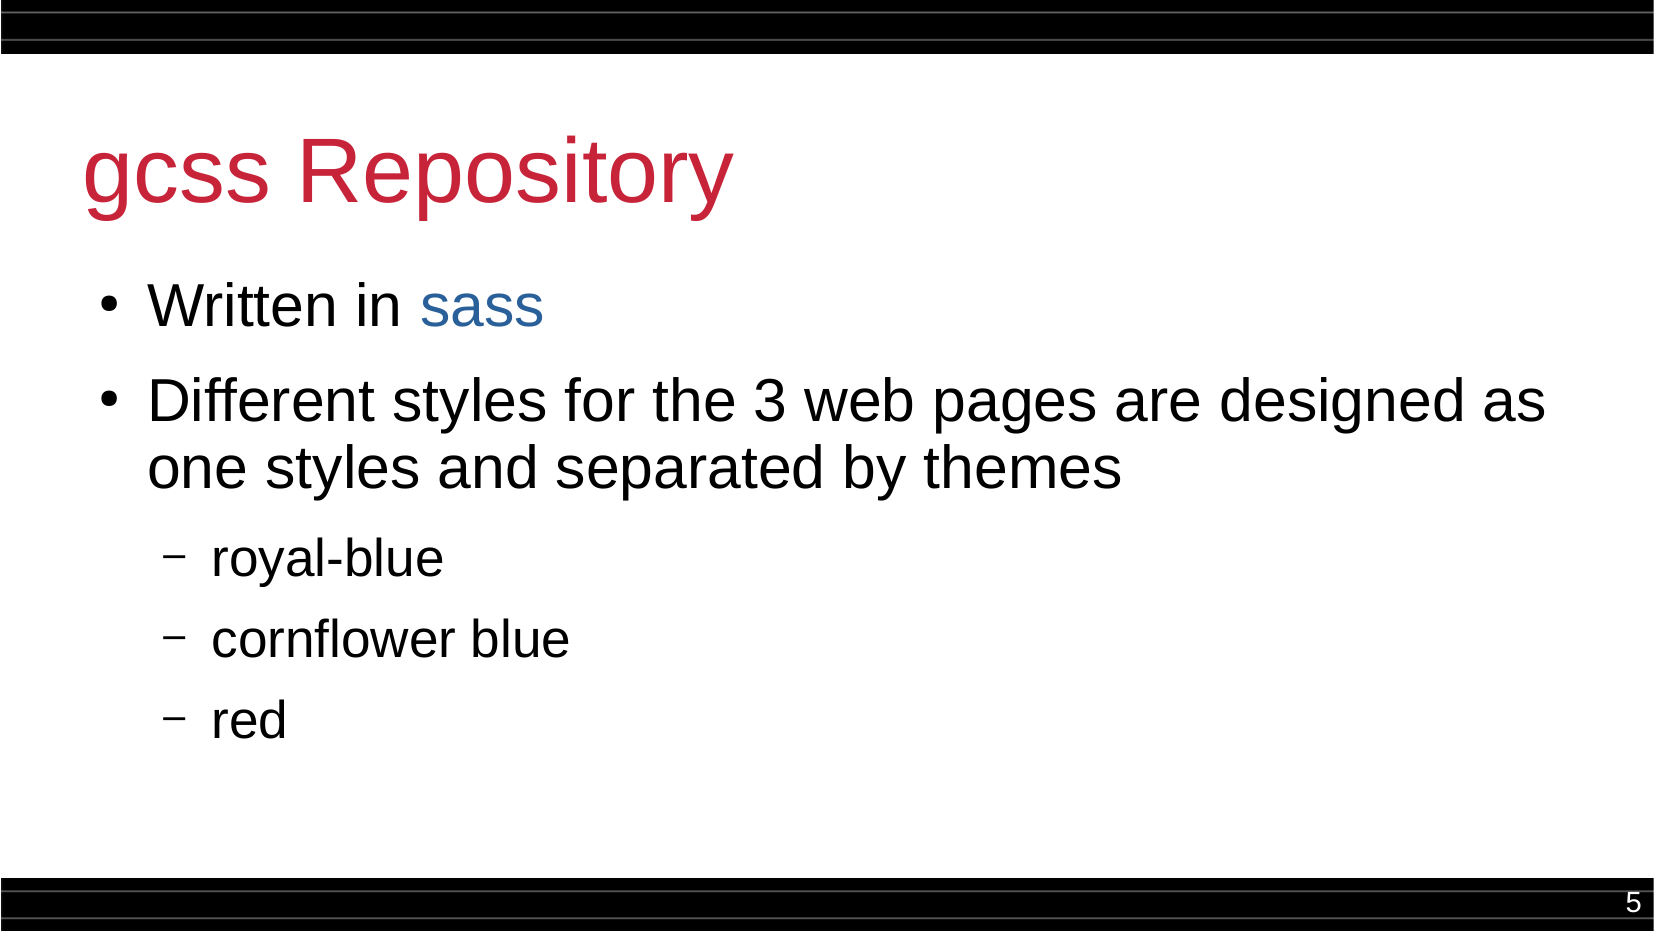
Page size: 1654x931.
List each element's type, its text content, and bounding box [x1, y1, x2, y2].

picture [1, 0, 1654, 54]
list Written in sass Different styles for the 3 web pages are designed as one styles and separated by themes royal-blue cornflower blue red [82, 271, 1571, 758]
picture [1, 878, 1654, 931]
title gcss Repository [82, 92, 1571, 249]
